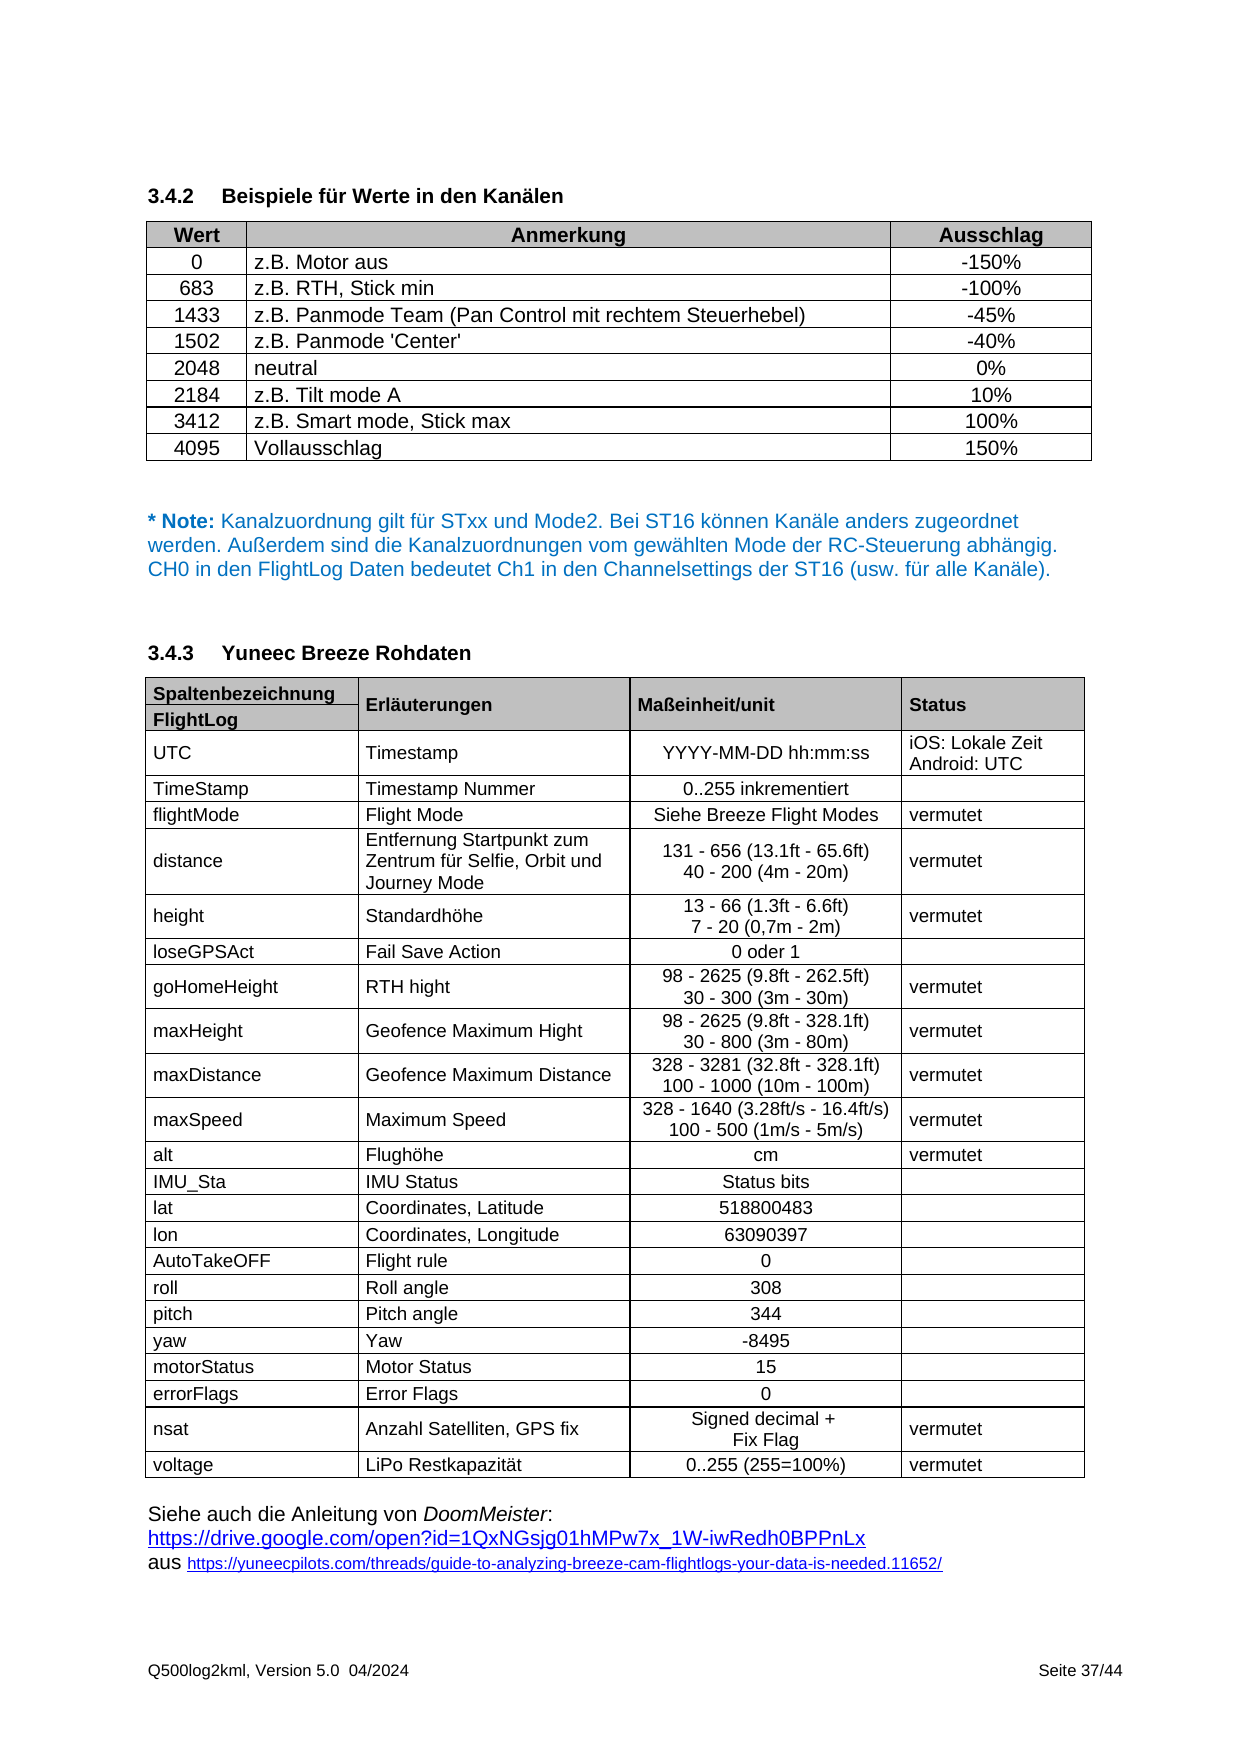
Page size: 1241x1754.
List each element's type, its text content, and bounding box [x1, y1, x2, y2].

table_cell [902, 1248, 1084, 1274]
table_cell maxDistance [146, 1054, 358, 1097]
subtitle Beispiele für Werte in den Kanälen [148, 184, 1093, 208]
table_cell 683 [147, 275, 246, 300]
table_cell 328 - 3281 (32.8ft - 328.1ft) 100 - 1000 (10m - 100m) [631, 1054, 901, 1097]
table_cell 10% [891, 381, 1091, 406]
table_cell errorFlags [146, 1381, 358, 1406]
table_cell 0 oder 1 [631, 939, 901, 964]
table_cell vermutet [902, 1009, 1084, 1052]
table_cell Coordinates, Longitude [359, 1222, 629, 1247]
text aus https://yuneecpilots.com/threads/guide-to-analyzing-breeze-cam-flightlogs-your-data-is-needed.11652/ [148, 1550, 1093, 1574]
table_cell 100% [891, 408, 1091, 433]
table_cell Coordinates, Latitude [359, 1195, 629, 1221]
table_cell -8495 [631, 1328, 901, 1353]
table_cell 150% [891, 434, 1091, 459]
table_cell FlightLog [146, 705, 358, 730]
table_cell Roll angle [359, 1275, 629, 1300]
table_cell vermutet [902, 1452, 1084, 1477]
table_cell height [146, 895, 358, 938]
table_cell 0 [631, 1381, 901, 1406]
table_cell [902, 1169, 1084, 1194]
table_header Spaltenbezeichnung [146, 678, 358, 704]
table_cell Error Flags [359, 1381, 629, 1406]
table_cell 1433 [147, 301, 246, 327]
table_cell [902, 1275, 1084, 1300]
table_cell Flight Mode [359, 802, 629, 828]
table_cell Timestamp Nummer [359, 776, 629, 801]
table_cell Pitch angle [359, 1301, 629, 1327]
table_cell z.B. Panmode Team (Pan Control mit rechtem Steuerhebel) [247, 301, 890, 327]
table_cell 63090397 [631, 1222, 901, 1247]
table_cell 518800483 [631, 1195, 901, 1221]
table_cell 1502 [147, 328, 246, 353]
table_cell flightMode [146, 802, 358, 828]
table_cell z.B. Motor aus [247, 248, 890, 274]
table_cell [902, 1328, 1084, 1353]
table_cell 0 [147, 248, 246, 274]
table_cell Flight rule [359, 1248, 629, 1274]
table_cell roll [146, 1275, 358, 1300]
table_cell voltage [146, 1452, 358, 1477]
table_cell RTH hight [359, 965, 629, 1008]
table_cell Vollausschlag [247, 434, 890, 459]
table_cell z.B. RTH, Stick min [247, 275, 890, 300]
table_cell Flughöhe [359, 1142, 629, 1167]
table_cell 0..255 inkrementiert [631, 776, 901, 801]
table_cell alt [146, 1142, 358, 1167]
table_cell Geofence Maximum Hight [359, 1009, 629, 1052]
table_cell 98 - 2625 (9.8ft - 328.1ft) 30 - 800 (3m - 80m) [631, 1009, 901, 1052]
table_cell IMU_Sta [146, 1169, 358, 1194]
table_cell Maximum Speed [359, 1098, 629, 1141]
table_cell pitch [146, 1301, 358, 1327]
table_cell maxSpeed [146, 1098, 358, 1141]
table_cell vermutet [902, 1142, 1084, 1167]
table_cell 4095 [147, 434, 246, 459]
table_cell Signed decimal + Fix Flag [631, 1408, 901, 1451]
table_cell [902, 776, 1084, 801]
table_cell 2184 [147, 381, 246, 406]
table_cell YYYY-MM-DD hh:mm:ss [631, 731, 901, 774]
table_cell lon [146, 1222, 358, 1247]
table_cell lat [146, 1195, 358, 1221]
table_cell [902, 939, 1084, 964]
table_cell vermutet [902, 1408, 1084, 1451]
table_cell 131 - 656 (13.1ft - 65.6ft) 40 - 200 (4m - 20m) [631, 829, 901, 893]
table_cell Status bits [631, 1169, 901, 1194]
table_cell Standardhöhe [359, 895, 629, 938]
table_cell vermutet [902, 802, 1084, 828]
table_cell vermutet [902, 895, 1084, 938]
table_cell Fail Save Action [359, 939, 629, 964]
table_cell IMU Status [359, 1169, 629, 1194]
table_cell maxHeight [146, 1009, 358, 1052]
table_cell vermutet [902, 1098, 1084, 1141]
table_cell loseGPSAct [146, 939, 358, 964]
table_cell vermutet [902, 1054, 1084, 1097]
table_cell 0% [891, 354, 1091, 380]
subtitle Yuneec Breeze Rohdaten [148, 641, 1093, 665]
table_cell AutoTakeOFF [146, 1248, 358, 1274]
table_header Ausschlag [891, 222, 1091, 247]
table_header Wert [147, 222, 246, 247]
table_cell Geofence Maximum Distance [359, 1054, 629, 1097]
table_cell Yaw [359, 1328, 629, 1353]
table_cell 13 - 66 (1.3ft - 6.6ft) 7 - 20 (0,7m - 2m) [631, 895, 901, 938]
text https://drive.google.com/open?id=1QxNGsjg01hMPw7x_1W-iwRedh0BPPnLx [148, 1526, 1093, 1550]
text * Note: Kanalzuordnung gilt für STxx und Mode2. Bei ST16 können Kanäle anders zugeordnet werden. Außerdem sind die Kanalzuordnungen vom gewählten Mode der RC-Steuerung abhängig. [148, 508, 1093, 556]
table_cell iOS: Lokale Zeit Android: UTC [902, 731, 1084, 774]
table_cell UTC [146, 731, 358, 774]
table_cell distance [146, 829, 358, 893]
table_cell vermutet [902, 965, 1084, 1008]
table_cell motorStatus [146, 1354, 358, 1380]
table_cell z.B. Smart mode, Stick max [247, 408, 890, 433]
table_cell goHomeHeight [146, 965, 358, 1008]
table_cell Siehe Breeze Flight Modes [631, 802, 901, 828]
table_cell [902, 1381, 1084, 1406]
table_header Anmerkung [247, 222, 890, 247]
table_cell 344 [631, 1301, 901, 1327]
table_cell vermutet [902, 829, 1084, 893]
table_header Erläuterungen [359, 678, 629, 730]
table_cell yaw [146, 1328, 358, 1353]
table_cell Motor Status [359, 1354, 629, 1380]
table_cell 0..255 (255=100%) [631, 1452, 901, 1477]
table_cell 0 [631, 1248, 901, 1274]
table_cell -100% [891, 275, 1091, 300]
table_header Status [902, 678, 1084, 730]
table_cell Anzahl Satelliten, GPS fix [359, 1408, 629, 1451]
table_cell 308 [631, 1275, 901, 1300]
table_cell z.B. Panmode 'Center' [247, 328, 890, 353]
table_cell [902, 1354, 1084, 1380]
table_cell cm [631, 1142, 901, 1167]
table_cell TimeStamp [146, 776, 358, 801]
table_cell -40% [891, 328, 1091, 353]
table_cell 2048 [147, 354, 246, 380]
table_cell nsat [146, 1408, 358, 1451]
table_cell 98 - 2625 (9.8ft - 262.5ft) 30 - 300 (3m - 30m) [631, 965, 901, 1008]
table_cell Timestamp [359, 731, 629, 774]
table_cell 328 - 1640 (3.28ft/s - 16.4ft/s) 100 - 500 (1m/s - 5m/s) [631, 1098, 901, 1141]
table_cell -150% [891, 248, 1091, 274]
table_cell Entfernung Startpunkt zum Zentrum für Selfie, Orbit und Journey Mode [359, 829, 629, 893]
text CH0 in den FlightLog Daten bedeutet Ch1 in den Channelsettings der ST16 (usw. für alle Kanäle). [148, 556, 1093, 580]
table_cell [902, 1222, 1084, 1247]
table_cell 15 [631, 1354, 901, 1380]
text Siehe auch die Anleitung von DoomMeister: [148, 1502, 1093, 1526]
table_cell neutral [247, 354, 890, 380]
table_header Maßeinheit/unit [631, 678, 901, 730]
table_cell LiPo Restkapazität [359, 1452, 629, 1477]
table_cell [902, 1195, 1084, 1221]
table_cell z.B. Tilt mode A [247, 381, 890, 406]
table_cell [902, 1301, 1084, 1327]
table_cell 3412 [147, 408, 246, 433]
table_cell -45% [891, 301, 1091, 327]
